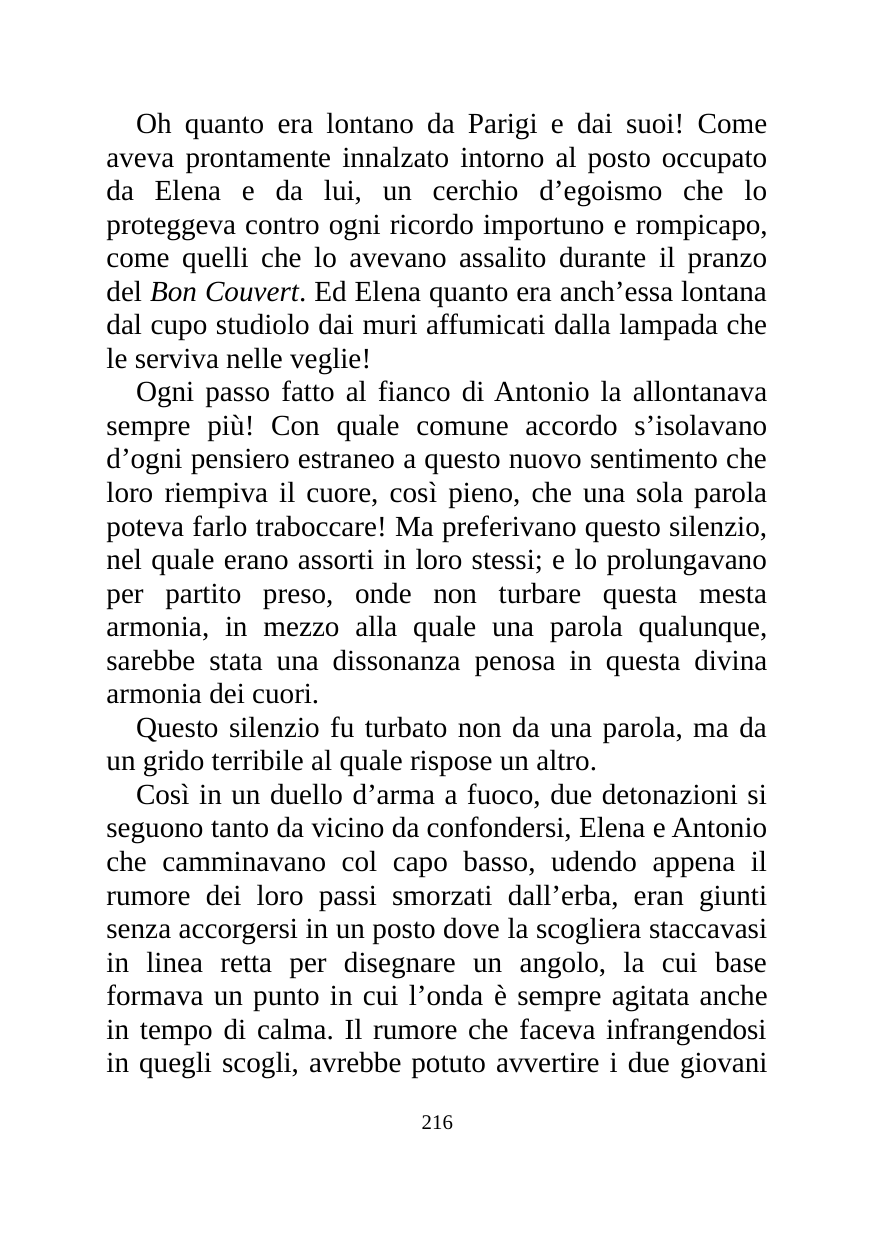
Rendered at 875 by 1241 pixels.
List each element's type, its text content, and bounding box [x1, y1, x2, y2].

text Oh quanto era lontano da Parigi e dai suoi! Come aveva prontamente innalzato intorno al posto occupato da Elena e da lui, un cerchio d’egoismo che lo proteggeva contro ogni ricordo importuno e rompicapo, come quelli che lo avevano assalito durante il pranzo del Bon Couvert. Ed Elena quanto era anch’essa lontana dal cupo studiolo dai muri affumicati dalla lampada che le serviva nelle veglie! [106, 106, 768, 374]
text Così in un duello d’arma a fuoco, due detonazioni si seguono tanto da vicino da confondersi, Elena e Antonio che camminavano col capo basso, udendo appena il rumore dei loro passi smorzati dall’erba, eran giunti senza accorgersi in un posto dove la scogliera staccavasi in linea retta per disegnare un angolo, la cui base formava un punto in cui l’onda è sempre agitata anche in tempo di calma. Il rumore che faceva infrangendosi in quegli scogli, avrebbe potuto avvertire i due giovani [106, 777, 768, 1079]
text Ogni passo fatto al fianco di Antonio la allontanava sempre più! Con quale comune accordo s’isolavano d’ogni pensiero estraneo a questo nuovo sentimento che loro riempiva il cuore, così pieno, che una sola parola poteva farlo traboccare! Ma preferivano questo silenzio, nel quale erano assorti in loro stessi; e lo prolungavano per partito preso, onde non turbare questa mesta armonia, in mezzo alla quale una parola qualunque, sarebbe stata una dissonanza penosa in questa divina armonia dei cuori. [106, 374, 768, 710]
text Questo silenzio fu turbato non da una parola, ma da un grido terribile al quale rispose un altro. [106, 710, 768, 777]
